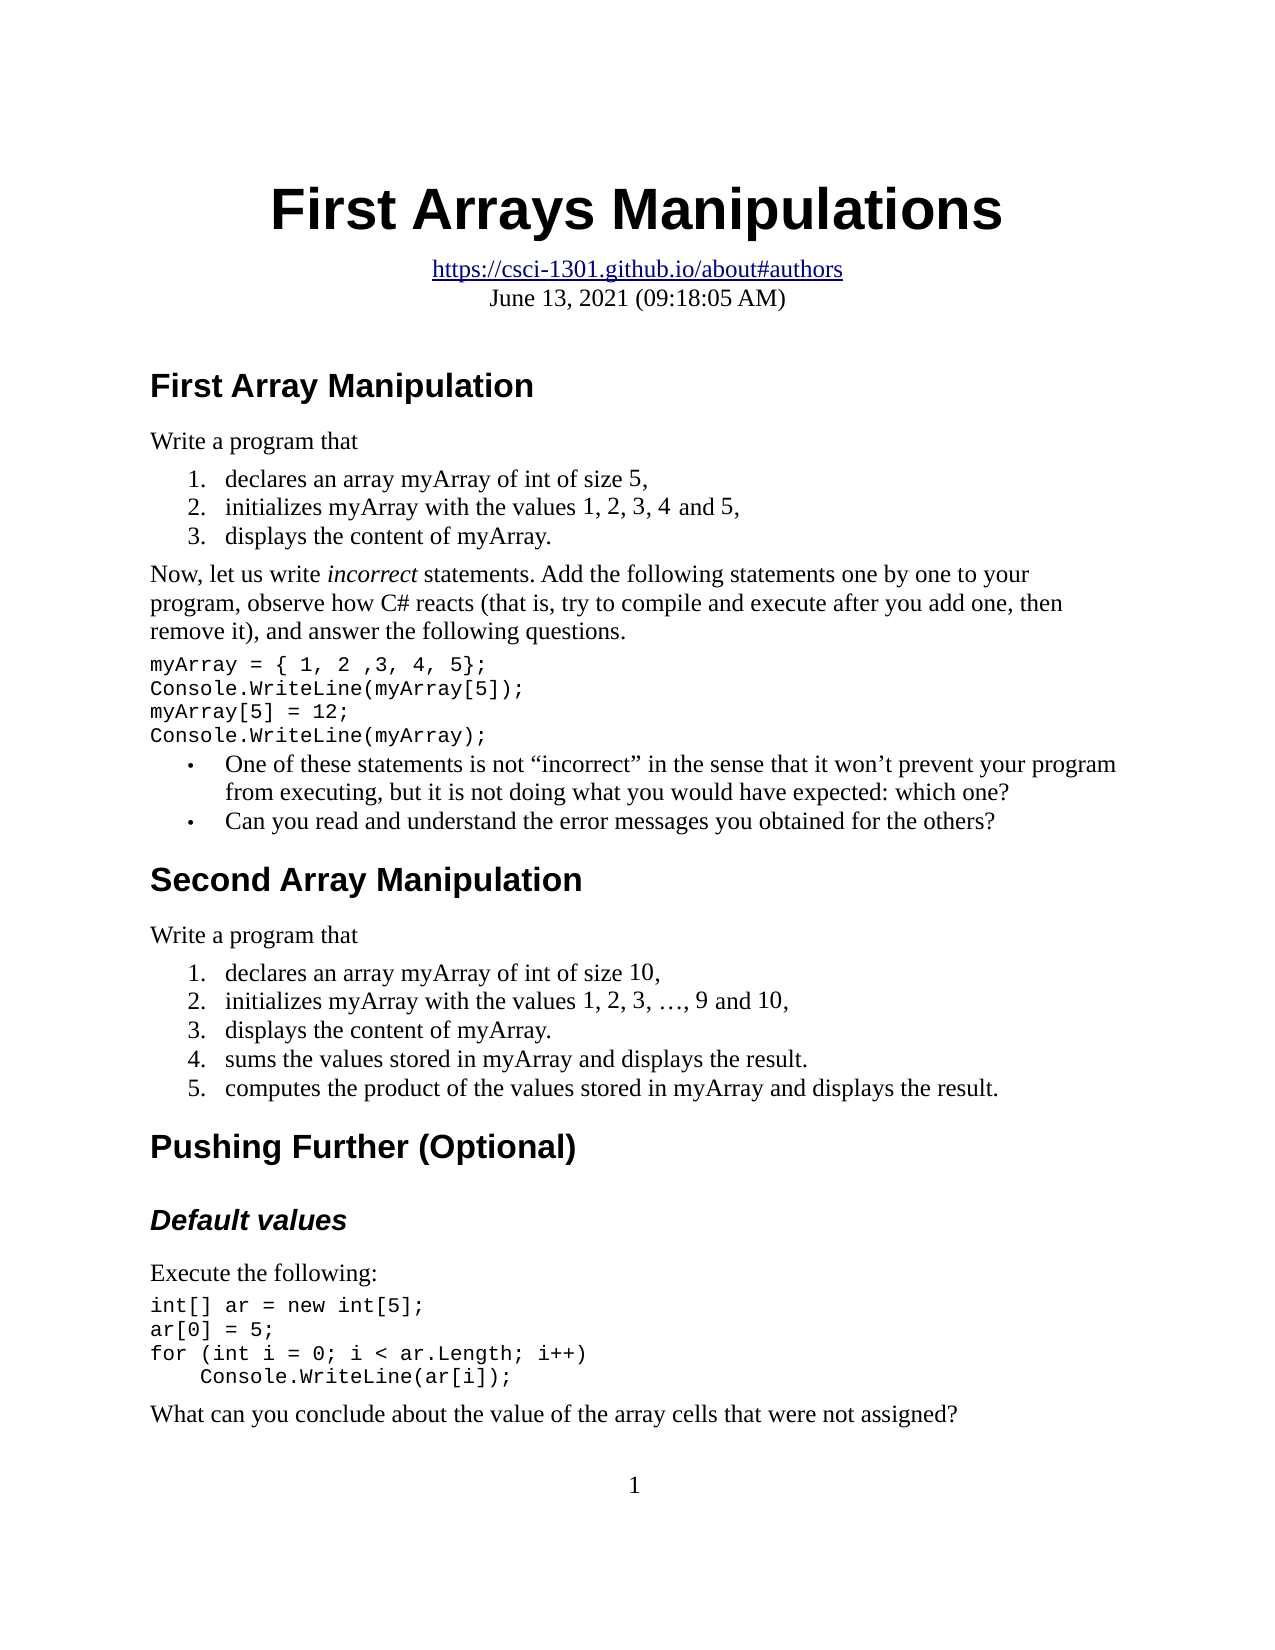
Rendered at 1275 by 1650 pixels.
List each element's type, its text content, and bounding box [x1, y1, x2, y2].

subtitle Second Array Manipulation [150, 860, 1125, 898]
list computes the product of the values stored in myArray and displays the result. [187, 1073, 1125, 1101]
text Console.WriteLine(myArray); [150, 725, 1125, 749]
list One of these statements is not “incorrect” in the sense that it won’t prevent your program from executing, but it is not doing what you would have expected: which one? [187, 749, 1125, 806]
text ar[0] = 5; [150, 1319, 1125, 1343]
list declares an array myArray of int of size , [187, 464, 1125, 492]
text Execute the following: [150, 1258, 1125, 1286]
list initializes myArray with the values , , , and , [187, 492, 1125, 521]
text June 13, 2021 (09:18:05 AM) [150, 283, 1125, 312]
list declares an array myArray of int of size , [187, 958, 1125, 986]
text myArray = { 1, 2 ,3, 4, 5}; [150, 654, 1125, 678]
text int[] ar = new int[5]; [150, 1295, 1125, 1319]
text Console.WriteLine(myArray[5]); [150, 678, 1125, 701]
text Write a program that [150, 920, 1125, 949]
list initializes myArray with the values , , , …, and , [187, 986, 1125, 1015]
text for (int i = 0; i < ar.Length; i++) [150, 1343, 1125, 1366]
list Can you read and understand the error messages you obtained for the others? [187, 806, 1125, 835]
subtitle Pushing Further (Optional) [150, 1126, 1125, 1165]
subtitle Default values [150, 1203, 1125, 1236]
list sums the values stored in myArray and displays the result. [187, 1044, 1125, 1073]
subtitle First Array Manipulation [150, 366, 1125, 404]
list displays the content of myArray. [187, 521, 1125, 550]
list displays the content of myArray. [187, 1015, 1125, 1044]
text myArray[5] = 12; [150, 701, 1125, 725]
text https://csci-1301.github.io/about#authors [150, 254, 1125, 283]
text Write a program that [150, 426, 1125, 455]
text Now, let us write incorrect statements. Add the following statements one by one to your program, observe how C# reacts (that is, try to compile and execute after you add one, then remove it), and answer the following questions. [150, 559, 1125, 645]
text What can you conclude about the value of the array cells that were not assigned? [150, 1399, 1125, 1428]
title First Arrays Manipulations [150, 175, 1125, 242]
text Console.WriteLine(ar[i]); [150, 1366, 1125, 1390]
